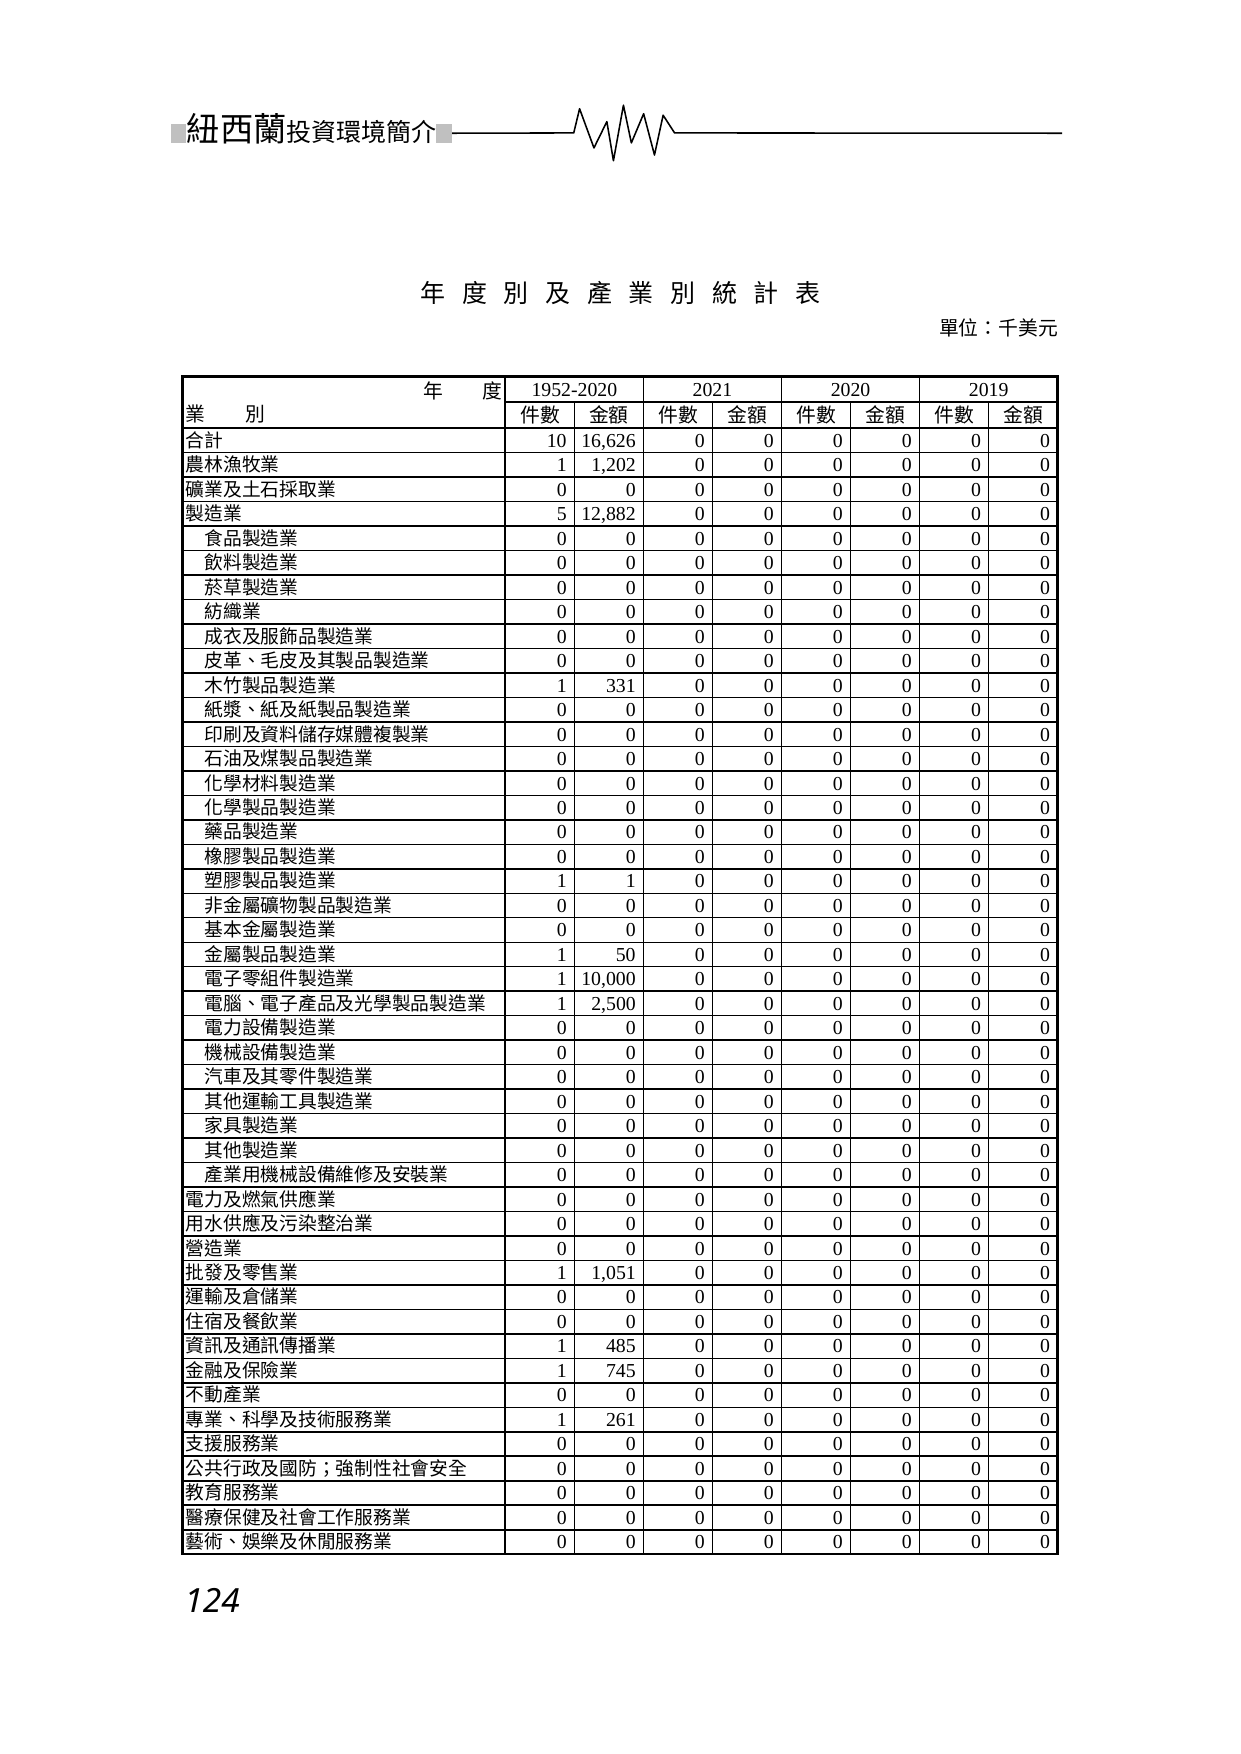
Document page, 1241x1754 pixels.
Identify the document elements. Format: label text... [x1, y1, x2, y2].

table_cell 10 [506, 429, 574, 452]
table_cell 0 [989, 1163, 1056, 1186]
table_cell 0 [506, 1212, 574, 1235]
table_cell 金額 [713, 403, 781, 427]
table_cell 0 [575, 796, 643, 819]
table_cell 0 [851, 1531, 919, 1553]
table_cell 0 [920, 1188, 988, 1211]
table_cell 1,202 [575, 453, 643, 476]
table_cell 261 [575, 1408, 643, 1431]
table_cell 成衣及服飾品製造業 [184, 625, 504, 648]
table_cell 0 [644, 1506, 712, 1529]
table_cell 0 [575, 1212, 643, 1235]
table_cell 產業用機械設備維修及安裝業 [184, 1163, 504, 1186]
table_cell 0 [989, 576, 1056, 599]
table_cell 0 [713, 1188, 781, 1211]
table_cell 0 [920, 625, 988, 648]
table_cell 0 [920, 723, 988, 746]
table_header 2021 [644, 378, 781, 401]
table_cell 0 [851, 1114, 919, 1137]
table_cell 0 [575, 1090, 643, 1113]
table_cell 0 [713, 992, 781, 1015]
table_cell 0 [989, 1433, 1056, 1455]
table_cell 電力及燃氣供應業 [184, 1188, 504, 1211]
table_cell 批發及零售業 [184, 1261, 504, 1284]
table_cell 0 [782, 1286, 850, 1308]
table_cell 0 [851, 845, 919, 868]
table_cell 0 [989, 1408, 1056, 1431]
table_cell 0 [920, 1139, 988, 1162]
table_cell 0 [506, 1531, 574, 1553]
table_cell 0 [920, 674, 988, 697]
table_cell 0 [644, 1408, 712, 1431]
table_cell 0 [920, 1384, 988, 1406]
table_cell 0 [989, 600, 1056, 623]
table_cell 0 [506, 747, 574, 770]
table_cell 0 [851, 967, 919, 990]
table_cell 0 [713, 1090, 781, 1113]
table_cell 0 [782, 1188, 850, 1211]
table_cell 0 [782, 943, 850, 966]
table_cell 0 [989, 747, 1056, 770]
table_cell 0 [644, 1016, 712, 1039]
table_cell 0 [920, 1016, 988, 1039]
table_cell 0 [506, 772, 574, 794]
table_cell 0 [644, 796, 712, 819]
table_cell 0 [920, 1114, 988, 1137]
table_cell 0 [851, 551, 919, 574]
table_cell 485 [575, 1335, 643, 1357]
table_cell 製造業 [184, 502, 504, 525]
table_cell 0 [506, 1384, 574, 1406]
table_cell 0 [851, 1016, 919, 1039]
table_cell 0 [989, 894, 1056, 917]
table_cell 0 [782, 723, 850, 746]
table_cell 0 [851, 1212, 919, 1235]
table_cell 紙漿、紙及紙製品製造業 [184, 698, 504, 721]
table_cell 0 [782, 1163, 850, 1186]
table_cell 1 [506, 1335, 574, 1357]
table_cell 0 [575, 625, 643, 648]
table_cell 0 [851, 527, 919, 550]
table_cell 0 [989, 649, 1056, 672]
table_cell 1 [506, 967, 574, 990]
table_cell 0 [713, 1065, 781, 1088]
table_cell 0 [506, 918, 574, 941]
table_cell 0 [713, 576, 781, 599]
table_cell 0 [575, 551, 643, 574]
table_cell 0 [782, 747, 850, 770]
table_cell 0 [506, 1286, 574, 1308]
table_cell 0 [851, 821, 919, 843]
table_cell 0 [713, 429, 781, 452]
table_cell 0 [506, 1310, 574, 1333]
table_cell 電子零組件製造業 [184, 967, 504, 990]
table_cell 礦業及土石採取業 [184, 478, 504, 501]
table_cell 0 [782, 772, 850, 794]
table_cell 50 [575, 943, 643, 966]
table_cell 0 [782, 1506, 850, 1529]
table_cell 0 [920, 576, 988, 599]
table_cell 0 [506, 845, 574, 868]
table_cell 0 [851, 625, 919, 648]
table_cell 0 [920, 600, 988, 623]
table_cell 0 [713, 894, 781, 917]
table_cell 0 [989, 1482, 1056, 1504]
table_cell 0 [851, 649, 919, 672]
table_cell 0 [782, 845, 850, 868]
table_cell 0 [575, 600, 643, 623]
table_cell 0 [851, 502, 919, 525]
table_cell 0 [506, 625, 574, 648]
table_cell 0 [575, 478, 643, 501]
table_cell 塑膠製品製造業 [184, 870, 504, 892]
table_cell 0 [506, 1482, 574, 1504]
table_cell 0 [644, 1457, 712, 1480]
table_cell 0 [782, 1384, 850, 1406]
table_cell 0 [782, 870, 850, 892]
table_cell 1 [506, 943, 574, 966]
table_cell 0 [575, 772, 643, 794]
table_cell 0 [851, 1457, 919, 1480]
table_cell 0 [713, 698, 781, 721]
table_cell 1 [506, 453, 574, 476]
table_cell 0 [851, 1359, 919, 1382]
table_cell 0 [575, 1188, 643, 1211]
table_cell 基本金屬製造業 [184, 918, 504, 941]
table_cell 0 [713, 747, 781, 770]
table_cell 0 [713, 1531, 781, 1553]
table_cell 0 [644, 478, 712, 501]
table_cell 0 [506, 698, 574, 721]
table_cell 0 [782, 1261, 850, 1284]
table_cell 0 [782, 698, 850, 721]
table_cell 0 [713, 1408, 781, 1431]
table_cell 0 [506, 478, 574, 501]
table_cell 0 [989, 1310, 1056, 1333]
table_cell 0 [851, 772, 919, 794]
table_cell 0 [851, 870, 919, 892]
table_cell 0 [851, 674, 919, 697]
table_cell 0 [506, 1016, 574, 1039]
table_cell 0 [575, 649, 643, 672]
table_cell 0 [506, 796, 574, 819]
table_cell 0 [851, 1163, 919, 1186]
table_cell 0 [644, 429, 712, 452]
table_cell 0 [644, 502, 712, 525]
table_cell 金額 [989, 403, 1056, 427]
table_cell 用水供應及污染整治業 [184, 1212, 504, 1235]
table_cell 0 [713, 1310, 781, 1333]
table_cell 0 [851, 1139, 919, 1162]
table_cell 0 [920, 1237, 988, 1259]
table_cell 0 [989, 1261, 1056, 1284]
table_cell 化學材料製造業 [184, 772, 504, 794]
table_cell 0 [920, 1261, 988, 1284]
table_cell 0 [713, 649, 781, 672]
table_cell 合計 [184, 429, 504, 452]
table_cell 0 [920, 527, 988, 550]
table_cell 運輸及倉儲業 [184, 1286, 504, 1308]
table_cell 0 [851, 453, 919, 476]
table_cell 0 [920, 918, 988, 941]
table_cell 0 [851, 1310, 919, 1333]
table_cell 0 [989, 1335, 1056, 1357]
table_cell 5 [506, 502, 574, 525]
table_cell 0 [851, 992, 919, 1015]
table_cell 0 [713, 796, 781, 819]
table_cell 1 [506, 1408, 574, 1431]
table_cell 0 [851, 796, 919, 819]
table_cell 0 [713, 1335, 781, 1357]
table_cell 0 [782, 1433, 850, 1455]
table_cell 0 [920, 1359, 988, 1382]
table_cell 1 [506, 870, 574, 892]
table_cell 0 [782, 625, 850, 648]
table_cell 0 [713, 1359, 781, 1382]
table_cell 0 [575, 1384, 643, 1406]
table_cell 0 [506, 1114, 574, 1137]
table_cell 不動產業 [184, 1384, 504, 1406]
table_cell 0 [575, 1139, 643, 1162]
table_cell 0 [782, 821, 850, 843]
table_cell 0 [713, 918, 781, 941]
table_cell 0 [644, 772, 712, 794]
table_cell 0 [920, 1482, 988, 1504]
table_cell 0 [506, 1163, 574, 1186]
table_cell 0 [851, 747, 919, 770]
table_cell 0 [713, 674, 781, 697]
table_cell 0 [920, 1310, 988, 1333]
table_cell 0 [782, 1041, 850, 1064]
table_cell 0 [989, 967, 1056, 990]
table_cell 金額 [575, 403, 643, 427]
table_cell 0 [506, 576, 574, 599]
table_cell 件數 [644, 403, 712, 427]
table_cell 0 [575, 1506, 643, 1529]
table_cell 1 [575, 870, 643, 892]
table_cell 1,051 [575, 1261, 643, 1284]
table_cell 0 [989, 821, 1056, 843]
table_cell 0 [713, 845, 781, 868]
table_cell 0 [644, 1286, 712, 1308]
table_cell 0 [920, 1163, 988, 1186]
table_cell 0 [920, 1335, 988, 1357]
table_cell 0 [575, 1065, 643, 1088]
table_cell 0 [989, 870, 1056, 892]
table_cell 金融及保險業 [184, 1359, 504, 1382]
table_cell 0 [713, 502, 781, 525]
table_cell 0 [713, 625, 781, 648]
table_cell 0 [713, 1041, 781, 1064]
table_cell 0 [989, 992, 1056, 1015]
table_cell 0 [851, 478, 919, 501]
text 單位：千美元 [183, 313, 1058, 341]
table_cell 0 [575, 747, 643, 770]
table_cell 0 [575, 723, 643, 746]
table_cell 0 [644, 1065, 712, 1088]
table_cell 0 [920, 1457, 988, 1480]
table_cell 0 [644, 1139, 712, 1162]
table_cell 石油及煤製品製造業 [184, 747, 504, 770]
table_cell 0 [851, 1237, 919, 1259]
table_cell 0 [506, 527, 574, 550]
table_cell 0 [644, 1163, 712, 1186]
table_cell 0 [851, 1090, 919, 1113]
table_cell 其他製造業 [184, 1139, 504, 1162]
table_cell 0 [782, 1090, 850, 1113]
table_cell 0 [644, 967, 712, 990]
table_cell 0 [644, 723, 712, 746]
table_cell 0 [782, 1139, 850, 1162]
table_cell 0 [506, 1041, 574, 1064]
table_cell 0 [644, 1212, 712, 1235]
table_cell 0 [575, 1286, 643, 1308]
table_cell 10,000 [575, 967, 643, 990]
table_cell 0 [782, 1114, 850, 1137]
table_cell 0 [782, 649, 850, 672]
table_cell 0 [989, 1359, 1056, 1382]
table_cell 專業、科學及技術服務業 [184, 1408, 504, 1431]
table_cell 0 [920, 796, 988, 819]
table_cell 0 [506, 649, 574, 672]
table_header 2019 [920, 378, 1056, 401]
table_cell 0 [782, 1065, 850, 1088]
table_cell 0 [575, 1041, 643, 1064]
table_cell 0 [644, 747, 712, 770]
table_cell 0 [782, 992, 850, 1015]
table_cell 機械設備製造業 [184, 1041, 504, 1064]
table_cell 0 [782, 1212, 850, 1235]
table_cell 0 [851, 1433, 919, 1455]
table_cell 0 [851, 918, 919, 941]
table_cell 0 [920, 943, 988, 966]
table_cell 0 [782, 1310, 850, 1333]
table_cell 0 [851, 600, 919, 623]
table_cell 0 [506, 1457, 574, 1480]
table_cell 0 [989, 772, 1056, 794]
table_cell 0 [506, 1065, 574, 1088]
table_cell 0 [989, 453, 1056, 476]
table_cell 0 [782, 1016, 850, 1039]
table_cell 0 [644, 527, 712, 550]
table_cell 0 [506, 1090, 574, 1113]
table_cell 0 [920, 772, 988, 794]
table_cell 0 [782, 1457, 850, 1480]
table_cell 印刷及資料儲存媒體複製業 [184, 723, 504, 746]
table_cell 營造業 [184, 1237, 504, 1259]
table_cell 0 [782, 502, 850, 525]
table_cell 0 [644, 1114, 712, 1137]
table_cell 0 [989, 1457, 1056, 1480]
table_cell 0 [575, 821, 643, 843]
table_cell 0 [644, 453, 712, 476]
table_cell 農林漁牧業 [184, 453, 504, 476]
table_cell 0 [575, 1114, 643, 1137]
table_cell 0 [782, 894, 850, 917]
table_cell 公共行政及國防；強制性社會安全 [184, 1457, 504, 1480]
table_cell 0 [644, 1531, 712, 1553]
table_cell 0 [782, 527, 850, 550]
table_cell 0 [920, 1041, 988, 1064]
table_cell 金額 [851, 403, 919, 427]
table_cell 非金屬礦物製品製造業 [184, 894, 504, 917]
table_cell 0 [989, 1139, 1056, 1162]
table_cell 0 [575, 1016, 643, 1039]
table_cell 1 [506, 1359, 574, 1382]
table_cell 0 [782, 478, 850, 501]
table_cell 0 [506, 894, 574, 917]
table_cell 0 [644, 625, 712, 648]
table_cell 2,500 [575, 992, 643, 1015]
table_cell 家具製造業 [184, 1114, 504, 1137]
table_cell 0 [782, 967, 850, 990]
table_cell 0 [782, 796, 850, 819]
table_cell 教育服務業 [184, 1482, 504, 1504]
table_cell 0 [782, 600, 850, 623]
table_cell 0 [989, 551, 1056, 574]
table_cell 0 [920, 502, 988, 525]
table_cell 件數 [782, 403, 850, 427]
table_cell 0 [920, 453, 988, 476]
table_cell 0 [851, 1065, 919, 1088]
table_cell 支援服務業 [184, 1433, 504, 1455]
table_cell 0 [920, 551, 988, 574]
table_header 2020 [782, 378, 919, 401]
table_cell 0 [920, 1408, 988, 1431]
table_cell 0 [644, 698, 712, 721]
table_cell 0 [920, 845, 988, 868]
table_cell 金屬製品製造業 [184, 943, 504, 966]
table_cell 0 [713, 943, 781, 966]
table_cell 0 [851, 576, 919, 599]
table_cell 飲料製造業 [184, 551, 504, 574]
table_cell 0 [920, 1212, 988, 1235]
table_cell 0 [920, 967, 988, 990]
table_cell 0 [851, 1408, 919, 1431]
table_cell 0 [506, 821, 574, 843]
table_cell 0 [644, 894, 712, 917]
table_cell 0 [989, 918, 1056, 941]
table_cell 0 [782, 1408, 850, 1431]
table_cell 0 [713, 1482, 781, 1504]
table_cell 0 [713, 527, 781, 550]
table_cell 0 [851, 1041, 919, 1064]
table_cell 0 [782, 576, 850, 599]
table_cell 0 [644, 600, 712, 623]
table_cell 0 [644, 551, 712, 574]
table_cell 0 [989, 698, 1056, 721]
table_header 1952-2020 [506, 378, 643, 401]
table_cell 0 [506, 1139, 574, 1162]
table_cell 0 [713, 821, 781, 843]
table_cell 0 [713, 1506, 781, 1529]
table_cell 0 [713, 478, 781, 501]
table_cell 0 [851, 1335, 919, 1357]
table_cell 0 [989, 1237, 1056, 1259]
table_cell 0 [575, 1237, 643, 1259]
table_cell 0 [644, 918, 712, 941]
table_cell 木竹製品製造業 [184, 674, 504, 697]
table_cell 電腦、電子產品及光學製品製造業 [184, 992, 504, 1015]
table_cell 0 [989, 1212, 1056, 1235]
table_cell 0 [989, 625, 1056, 648]
table_cell 0 [920, 1433, 988, 1455]
table_cell 0 [920, 1090, 988, 1113]
table_cell 0 [989, 478, 1056, 501]
table_cell 0 [713, 1261, 781, 1284]
table_cell 0 [920, 821, 988, 843]
table_cell 0 [851, 698, 919, 721]
table_cell 0 [644, 845, 712, 868]
table_cell 0 [920, 698, 988, 721]
table_cell 0 [713, 967, 781, 990]
table_cell 0 [989, 796, 1056, 819]
table_cell 0 [713, 1384, 781, 1406]
table_cell 0 [644, 870, 712, 892]
table_cell 12,882 [575, 502, 643, 525]
table_cell 食品製造業 [184, 527, 504, 550]
table_cell 0 [920, 894, 988, 917]
table_cell 0 [989, 845, 1056, 868]
table_cell 資訊及通訊傳播業 [184, 1335, 504, 1357]
table_cell 0 [713, 1433, 781, 1455]
table_cell 0 [644, 943, 712, 966]
table_cell 0 [713, 1114, 781, 1137]
table_cell 0 [782, 1335, 850, 1357]
table_cell 0 [644, 1041, 712, 1064]
table_cell 0 [782, 918, 850, 941]
table_cell 745 [575, 1359, 643, 1382]
table_cell 0 [989, 429, 1056, 452]
table_cell 0 [920, 478, 988, 501]
table_cell 汽車及其零件製造業 [184, 1065, 504, 1088]
table_cell 0 [644, 1482, 712, 1504]
table_cell 醫療保健及社會工作服務業 [184, 1506, 504, 1529]
table_cell 331 [575, 674, 643, 697]
table_cell 0 [575, 1310, 643, 1333]
table_cell 0 [989, 1041, 1056, 1064]
table_cell 0 [644, 1310, 712, 1333]
table_cell 0 [920, 747, 988, 770]
table_cell 0 [989, 502, 1056, 525]
table_cell 0 [920, 1286, 988, 1308]
table_cell 1 [506, 1261, 574, 1284]
table_cell 0 [575, 894, 643, 917]
table_cell 0 [575, 576, 643, 599]
table_cell 0 [851, 1286, 919, 1308]
table_cell 其他運輸工具製造業 [184, 1090, 504, 1113]
table_cell 藥品製造業 [184, 821, 504, 843]
table_cell 0 [713, 723, 781, 746]
table_cell 0 [713, 1139, 781, 1162]
table_cell 件數 [506, 403, 574, 427]
table_cell 0 [851, 1506, 919, 1529]
table_cell 0 [713, 870, 781, 892]
table_cell 0 [644, 1090, 712, 1113]
table_cell 0 [506, 551, 574, 574]
table_cell 0 [782, 1237, 850, 1259]
table_cell 0 [851, 894, 919, 917]
table_cell 件數 [920, 403, 988, 427]
table_cell 0 [713, 600, 781, 623]
table_cell 0 [920, 1531, 988, 1553]
table_cell 0 [989, 1506, 1056, 1529]
table_cell 0 [644, 1384, 712, 1406]
table_cell 0 [713, 772, 781, 794]
table_cell 菸草製造業 [184, 576, 504, 599]
table_cell 16,626 [575, 429, 643, 452]
table_cell 0 [989, 1384, 1056, 1406]
table_cell 0 [644, 1188, 712, 1211]
table_cell 住宿及餐飲業 [184, 1310, 504, 1333]
table_cell 0 [782, 429, 850, 452]
table_cell 0 [575, 1433, 643, 1455]
table_cell 0 [575, 698, 643, 721]
table_cell 皮革、毛皮及其製品製造業 [184, 649, 504, 672]
table_cell 0 [644, 674, 712, 697]
table_cell 0 [575, 1457, 643, 1480]
table_cell 0 [851, 1261, 919, 1284]
table_cell 0 [713, 1163, 781, 1186]
table_cell 0 [644, 649, 712, 672]
table_cell 0 [644, 1433, 712, 1455]
table_cell 0 [713, 1016, 781, 1039]
table_cell 0 [575, 1482, 643, 1504]
table_cell 藝術、娛樂及休閒服務業 [184, 1531, 504, 1553]
table_cell 0 [920, 870, 988, 892]
table_cell 0 [575, 1531, 643, 1553]
table_cell 0 [851, 1384, 919, 1406]
table_cell 0 [506, 723, 574, 746]
table_cell 0 [644, 576, 712, 599]
table_cell 1 [506, 674, 574, 697]
table_cell 紡織業 [184, 600, 504, 623]
table_cell 0 [851, 429, 919, 452]
table_cell 0 [506, 1237, 574, 1259]
table_cell 0 [713, 551, 781, 574]
table_cell 0 [713, 1237, 781, 1259]
table_cell 0 [989, 943, 1056, 966]
table_cell 0 [506, 1188, 574, 1211]
table_cell 0 [782, 1531, 850, 1553]
table_cell 0 [782, 1359, 850, 1382]
table_cell 化學製品製造業 [184, 796, 504, 819]
table_cell 0 [506, 1506, 574, 1529]
table_cell 0 [713, 1286, 781, 1308]
table_cell 0 [989, 527, 1056, 550]
table_cell 0 [989, 1065, 1056, 1088]
table_cell 0 [920, 1506, 988, 1529]
table_cell 0 [713, 453, 781, 476]
table_cell 0 [506, 600, 574, 623]
table_cell 0 [575, 527, 643, 550]
table_cell 0 [920, 649, 988, 672]
table_cell 橡膠製品製造業 [184, 845, 504, 868]
table_cell 0 [920, 1065, 988, 1088]
table_cell 0 [782, 453, 850, 476]
table_cell 0 [989, 674, 1056, 697]
table_cell 0 [782, 1482, 850, 1504]
table_cell 0 [851, 1482, 919, 1504]
table_cell 0 [644, 1359, 712, 1382]
table_cell 0 [782, 551, 850, 574]
table_cell 0 [713, 1212, 781, 1235]
table_cell 0 [920, 992, 988, 1015]
table_cell 0 [575, 918, 643, 941]
table_header 年 度 業 別 [184, 378, 504, 427]
table_cell 0 [506, 1433, 574, 1455]
table_cell 0 [851, 943, 919, 966]
table_cell 0 [782, 674, 850, 697]
table_cell 0 [920, 429, 988, 452]
table_cell 0 [644, 821, 712, 843]
table_cell 0 [989, 1286, 1056, 1308]
table_cell 0 [575, 1163, 643, 1186]
table_cell 0 [644, 992, 712, 1015]
table_cell 0 [989, 1188, 1056, 1211]
table_cell 0 [644, 1261, 712, 1284]
table_cell 0 [989, 1016, 1056, 1039]
table_cell 0 [851, 1188, 919, 1211]
table_cell 0 [989, 1114, 1056, 1137]
table_cell 0 [644, 1335, 712, 1357]
table_cell 0 [989, 1531, 1056, 1553]
table_cell 0 [851, 723, 919, 746]
table_cell 0 [989, 723, 1056, 746]
table_cell 0 [575, 845, 643, 868]
table_cell 0 [989, 1090, 1056, 1113]
text 年度別及產業別統計表 [183, 250, 1058, 313]
table_cell 0 [644, 1237, 712, 1259]
table_cell 0 [713, 1457, 781, 1480]
table_cell 1 [506, 992, 574, 1015]
table_cell 電力設備製造業 [184, 1016, 504, 1039]
